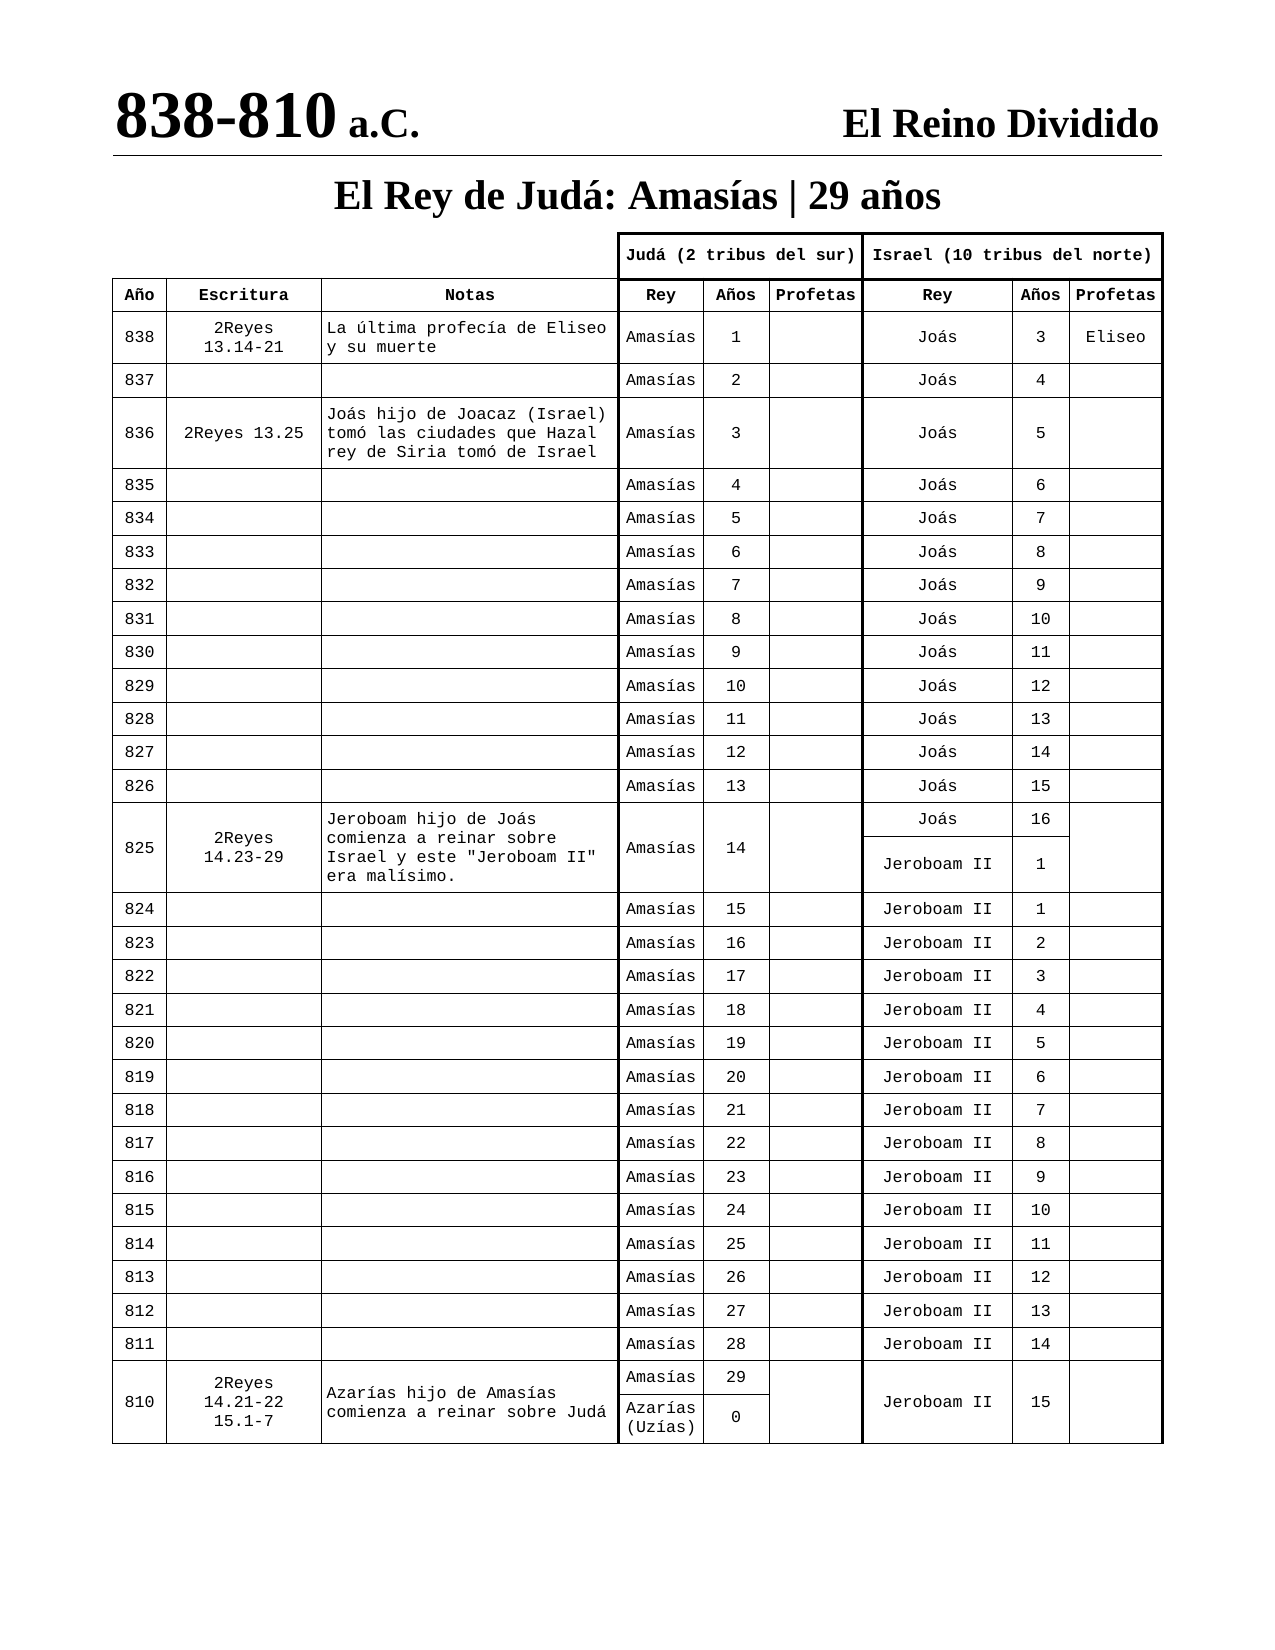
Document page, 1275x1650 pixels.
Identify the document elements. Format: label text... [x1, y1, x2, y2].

table_cell 24 [704, 1194, 769, 1226]
table_cell [167, 1094, 321, 1126]
table_cell [1070, 569, 1161, 601]
table_cell 11 [704, 703, 769, 735]
table_cell Jeroboam II [864, 1294, 1012, 1327]
table_cell 813 [113, 1261, 166, 1293]
table_cell 6 [1013, 1060, 1069, 1093]
table_cell Jeroboam II [864, 994, 1012, 1026]
table_cell Amasías [620, 602, 703, 635]
table_cell [167, 770, 321, 802]
table_cell Amasías [620, 502, 703, 534]
table_cell 820 [113, 1027, 166, 1059]
table_cell Joás [864, 569, 1012, 601]
table_cell Eliseo [1070, 312, 1161, 363]
table_cell Amasías [620, 1294, 703, 1327]
table_cell Azarías (Uzías) [620, 1395, 703, 1443]
table_cell 2Reyes 14.21-22 15.1-7 [167, 1361, 321, 1443]
table_cell [1070, 1361, 1161, 1443]
table_header Judá (2 tribus del sur) [620, 235, 861, 277]
table_cell [322, 1261, 617, 1293]
table_cell [770, 893, 861, 926]
table_cell Amasías [620, 398, 703, 468]
table_cell [1070, 893, 1161, 926]
table_cell Jeroboam hijo de Joás comienza a reinar sobre Israel y este "Jeroboam II" era malísimo. [322, 803, 617, 892]
table_cell [167, 602, 321, 635]
table_cell [770, 1027, 861, 1059]
table_cell 7 [1013, 1094, 1069, 1126]
table_cell Jeroboam II [864, 1361, 1012, 1443]
table_cell [167, 960, 321, 992]
table_cell 833 [113, 536, 166, 568]
table_cell Escritura [167, 279, 321, 311]
table_cell 13 [704, 770, 769, 802]
table_cell Joás [864, 736, 1012, 769]
table_cell [322, 536, 617, 568]
table_cell [770, 927, 861, 959]
table_cell 837 [113, 364, 166, 397]
table_cell 11 [1013, 636, 1069, 668]
table_cell 7 [704, 569, 769, 601]
table_cell [1070, 1261, 1161, 1293]
table_cell 19 [704, 1027, 769, 1059]
table_cell [167, 703, 321, 735]
table_cell Amasías [620, 703, 703, 735]
table_cell 13 [1013, 703, 1069, 735]
table_cell 16 [704, 927, 769, 959]
table_cell [770, 1294, 861, 1327]
table_cell [322, 770, 617, 802]
table_cell 832 [113, 569, 166, 601]
table_cell 15 [1013, 770, 1069, 802]
table_cell 15 [1013, 1361, 1069, 1443]
table_cell 12 [1013, 669, 1069, 702]
table_cell [167, 1127, 321, 1159]
table_cell Joás [864, 602, 1012, 635]
table_cell [1070, 1194, 1161, 1226]
table_cell 12 [704, 736, 769, 769]
table_cell Amasías [620, 1094, 703, 1126]
table_cell 5 [704, 502, 769, 534]
table_cell Amasías [620, 1060, 703, 1093]
table_cell [322, 893, 617, 926]
table_cell 20 [704, 1060, 769, 1093]
table_cell [322, 703, 617, 735]
table_header [321, 232, 617, 277]
table_cell 23 [704, 1161, 769, 1193]
table_cell [167, 1227, 321, 1260]
table_cell 9 [1013, 1161, 1069, 1193]
table_cell 15 [704, 893, 769, 926]
table_cell [322, 1227, 617, 1260]
table_cell [770, 669, 861, 702]
table_cell Amasías [620, 669, 703, 702]
table_cell [322, 1027, 617, 1059]
table_cell Jeroboam II [864, 837, 1012, 892]
table_cell 1 [1013, 837, 1069, 892]
table_cell 819 [113, 1060, 166, 1093]
table_cell Joás [864, 636, 1012, 668]
table_cell [770, 1227, 861, 1260]
table_cell Rey [620, 281, 703, 311]
table_cell [1070, 602, 1161, 635]
table_cell [167, 502, 321, 534]
table_cell 12 [1013, 1261, 1069, 1293]
table_header [166, 232, 321, 277]
table_cell [1070, 736, 1161, 769]
table_cell [322, 960, 617, 992]
table_cell 834 [113, 502, 166, 534]
table_cell 26 [704, 1261, 769, 1293]
table_cell [770, 398, 861, 468]
table_cell Amasías [620, 1328, 703, 1360]
table_cell [770, 469, 861, 501]
table_cell [1070, 927, 1161, 959]
table_cell [322, 1194, 617, 1226]
table_cell 812 [113, 1294, 166, 1327]
table_cell [322, 1328, 617, 1360]
table_cell [1070, 469, 1161, 501]
table_cell Jeroboam II [864, 927, 1012, 959]
table_cell 1 [704, 312, 769, 363]
table_cell [770, 502, 861, 534]
table_cell [1070, 669, 1161, 702]
table_cell 4 [704, 469, 769, 501]
table_cell [322, 569, 617, 601]
table_cell [1070, 536, 1161, 568]
table_cell Amasías [620, 569, 703, 601]
table_cell [770, 1094, 861, 1126]
table_cell Joás [864, 469, 1012, 501]
table_cell Jeroboam II [864, 1328, 1012, 1360]
table_cell [322, 736, 617, 769]
table_cell [770, 1060, 861, 1093]
table_cell 3 [1013, 960, 1069, 992]
table_cell [167, 736, 321, 769]
table_cell [322, 1127, 617, 1159]
table_cell [167, 1328, 321, 1360]
table_cell 5 [1013, 398, 1069, 468]
table_cell [167, 1261, 321, 1293]
table_cell [770, 770, 861, 802]
table_cell Amasías [620, 1227, 703, 1260]
table_cell Jeroboam II [864, 1227, 1012, 1260]
table_cell [167, 1060, 321, 1093]
table_cell [322, 994, 617, 1026]
table_cell [1070, 502, 1161, 534]
table_cell [1070, 1227, 1161, 1260]
table_cell 830 [113, 636, 166, 668]
table_cell [322, 1161, 617, 1193]
table_cell [1070, 1328, 1161, 1360]
table_cell [770, 636, 861, 668]
table_cell [1070, 1294, 1161, 1327]
table_cell Amasías [620, 927, 703, 959]
table_cell [770, 703, 861, 735]
table_cell 2 [1013, 927, 1069, 959]
table_cell 28 [704, 1328, 769, 1360]
table_cell [167, 669, 321, 702]
table_cell Amasías [620, 636, 703, 668]
table_cell Amasías [620, 469, 703, 501]
table_header Israel (10 tribus del norte) [864, 235, 1161, 277]
text 838-810 a.C. El Reino Dividido [112, 75, 1162, 155]
table_cell 11 [1013, 1227, 1069, 1260]
table_cell [1070, 636, 1161, 668]
table_cell [1070, 960, 1161, 992]
table_cell Amasías [620, 1027, 703, 1059]
table_cell Jeroboam II [864, 1027, 1012, 1059]
table_cell Rey [864, 281, 1012, 311]
table_cell Amasías [620, 1261, 703, 1293]
table_cell [1070, 1127, 1161, 1159]
table_cell 823 [113, 927, 166, 959]
table_cell 817 [113, 1127, 166, 1159]
table_cell Amasías [620, 803, 703, 892]
table_cell [167, 1027, 321, 1059]
table_cell 822 [113, 960, 166, 992]
table_cell 821 [113, 994, 166, 1026]
table_cell 8 [704, 602, 769, 635]
table_cell 818 [113, 1094, 166, 1126]
table_cell 4 [1013, 364, 1069, 397]
table_cell Joás [864, 669, 1012, 702]
table_cell 29 [704, 1361, 769, 1394]
table_cell 831 [113, 602, 166, 635]
table_cell [322, 927, 617, 959]
table_cell Notas [322, 279, 617, 311]
table_cell Joás [864, 364, 1012, 397]
table_cell 27 [704, 1294, 769, 1327]
table_cell 10 [1013, 1194, 1069, 1226]
table_cell 2 [704, 364, 769, 397]
table_cell 8 [1013, 1127, 1069, 1159]
table_cell 14 [704, 803, 769, 892]
table_cell [770, 1261, 861, 1293]
table_cell [322, 502, 617, 534]
table_cell [322, 1294, 617, 1327]
table_cell [322, 636, 617, 668]
table_cell 6 [704, 536, 769, 568]
table_cell [322, 1060, 617, 1093]
table_cell 9 [704, 636, 769, 668]
table_cell [1070, 1060, 1161, 1093]
table_cell Joás [864, 312, 1012, 363]
table_cell 16 [1013, 803, 1069, 836]
table_cell Amasías [620, 770, 703, 802]
table_cell Jeroboam II [864, 1194, 1012, 1226]
table_cell Profetas [770, 281, 861, 311]
table_cell [167, 994, 321, 1026]
table_cell Amasías [620, 1127, 703, 1159]
table_cell [322, 669, 617, 702]
table_cell Año [113, 279, 166, 311]
table_cell 2Reyes 13.14-21 [167, 312, 321, 363]
table_cell Joás [864, 770, 1012, 802]
table_cell 22 [704, 1127, 769, 1159]
table_cell Años [1013, 281, 1069, 311]
table_cell Amasías [620, 1361, 703, 1394]
table_cell 829 [113, 669, 166, 702]
table_cell 0 [704, 1395, 769, 1443]
table_cell [1070, 994, 1161, 1026]
table_cell 10 [704, 669, 769, 702]
table_cell Jeroboam II [864, 1261, 1012, 1293]
table_cell Amasías [620, 536, 703, 568]
table_cell Jeroboam II [864, 1161, 1012, 1193]
table_cell 836 [113, 398, 166, 468]
table_cell 18 [704, 994, 769, 1026]
table_cell 14 [1013, 1328, 1069, 1360]
table_cell 838 [113, 312, 166, 363]
table_cell [1070, 1027, 1161, 1059]
table_cell Amasías [620, 994, 703, 1026]
table_cell 2Reyes 13.25 [167, 398, 321, 468]
table_cell 13 [1013, 1294, 1069, 1327]
table_cell [167, 569, 321, 601]
table_cell 814 [113, 1227, 166, 1260]
table_cell [322, 469, 617, 501]
table_cell Joás [864, 398, 1012, 468]
table_cell [770, 312, 861, 363]
table_cell [167, 1194, 321, 1226]
table_cell [322, 1094, 617, 1126]
table_cell [770, 960, 861, 992]
table_cell [1070, 364, 1161, 397]
table_cell [770, 736, 861, 769]
table_cell [770, 1328, 861, 1360]
table_cell Amasías [620, 960, 703, 992]
table_cell [770, 364, 861, 397]
table_cell [770, 803, 861, 892]
table_cell Amasías [620, 736, 703, 769]
table_cell [1070, 803, 1161, 892]
table_cell [1070, 1161, 1161, 1193]
table_cell 3 [1013, 312, 1069, 363]
table_cell 10 [1013, 602, 1069, 635]
table_cell [322, 364, 617, 397]
table_cell Jeroboam II [864, 1094, 1012, 1126]
table_cell [770, 1194, 861, 1226]
table_cell [167, 469, 321, 501]
table_cell 835 [113, 469, 166, 501]
table_cell [1070, 703, 1161, 735]
table_cell Jeroboam II [864, 893, 1012, 926]
text El Rey de Judá: Amasías | 29 años [112, 172, 1162, 218]
table_cell 14 [1013, 736, 1069, 769]
table_cell 825 [113, 803, 166, 892]
table_cell [770, 1161, 861, 1193]
table_cell Joás [864, 803, 1012, 836]
table_cell [770, 1361, 861, 1443]
table_cell Profetas [1070, 281, 1161, 311]
table_cell 824 [113, 893, 166, 926]
table_cell 826 [113, 770, 166, 802]
table_cell [770, 536, 861, 568]
table_cell La última profecía de Eliseo y su muerte [322, 312, 617, 363]
table_cell Años [704, 281, 769, 311]
table_cell [1070, 1094, 1161, 1126]
table_cell [167, 536, 321, 568]
table_cell [167, 636, 321, 668]
table_cell 7 [1013, 502, 1069, 534]
table_cell 827 [113, 736, 166, 769]
table_cell Amasías [620, 1194, 703, 1226]
table_cell 3 [704, 398, 769, 468]
table_cell [770, 994, 861, 1026]
table_cell 17 [704, 960, 769, 992]
table_cell Jeroboam II [864, 960, 1012, 992]
table_cell 816 [113, 1161, 166, 1193]
table_cell [167, 893, 321, 926]
table_cell 6 [1013, 469, 1069, 501]
table_cell 1 [1013, 893, 1069, 926]
table_cell 828 [113, 703, 166, 735]
table_cell Amasías [620, 364, 703, 397]
table_cell [1070, 770, 1161, 802]
table_cell Jeroboam II [864, 1127, 1012, 1159]
table_cell Jeroboam II [864, 1060, 1012, 1093]
table_cell [167, 1294, 321, 1327]
table_cell Amasías [620, 312, 703, 363]
table_cell 2Reyes 14.23-29 [167, 803, 321, 892]
table_cell [770, 569, 861, 601]
table_cell Joás [864, 703, 1012, 735]
table_cell [167, 1161, 321, 1193]
table_cell [770, 1127, 861, 1159]
table_cell [1070, 398, 1161, 468]
table_cell 4 [1013, 994, 1069, 1026]
table_cell 21 [704, 1094, 769, 1126]
table_cell [167, 927, 321, 959]
table_cell Amasías [620, 1161, 703, 1193]
table_cell Amasías [620, 893, 703, 926]
table_cell [770, 602, 861, 635]
table_cell [167, 364, 321, 397]
table_cell Azarías hijo de Amasías comienza a reinar sobre Judá [322, 1361, 617, 1443]
table_cell [322, 602, 617, 635]
table_cell 8 [1013, 536, 1069, 568]
table_cell 25 [704, 1227, 769, 1260]
table_cell 815 [113, 1194, 166, 1226]
table_cell 9 [1013, 569, 1069, 601]
table_cell Joás hijo de Joacaz (Israel) tomó las ciudades que Hazal rey de Siria tomó de Israel [322, 398, 617, 468]
table_cell 5 [1013, 1027, 1069, 1059]
table_header [113, 232, 166, 277]
table_cell 811 [113, 1328, 166, 1360]
table_cell Joás [864, 536, 1012, 568]
table_cell 810 [113, 1361, 166, 1443]
table_cell Joás [864, 502, 1012, 534]
